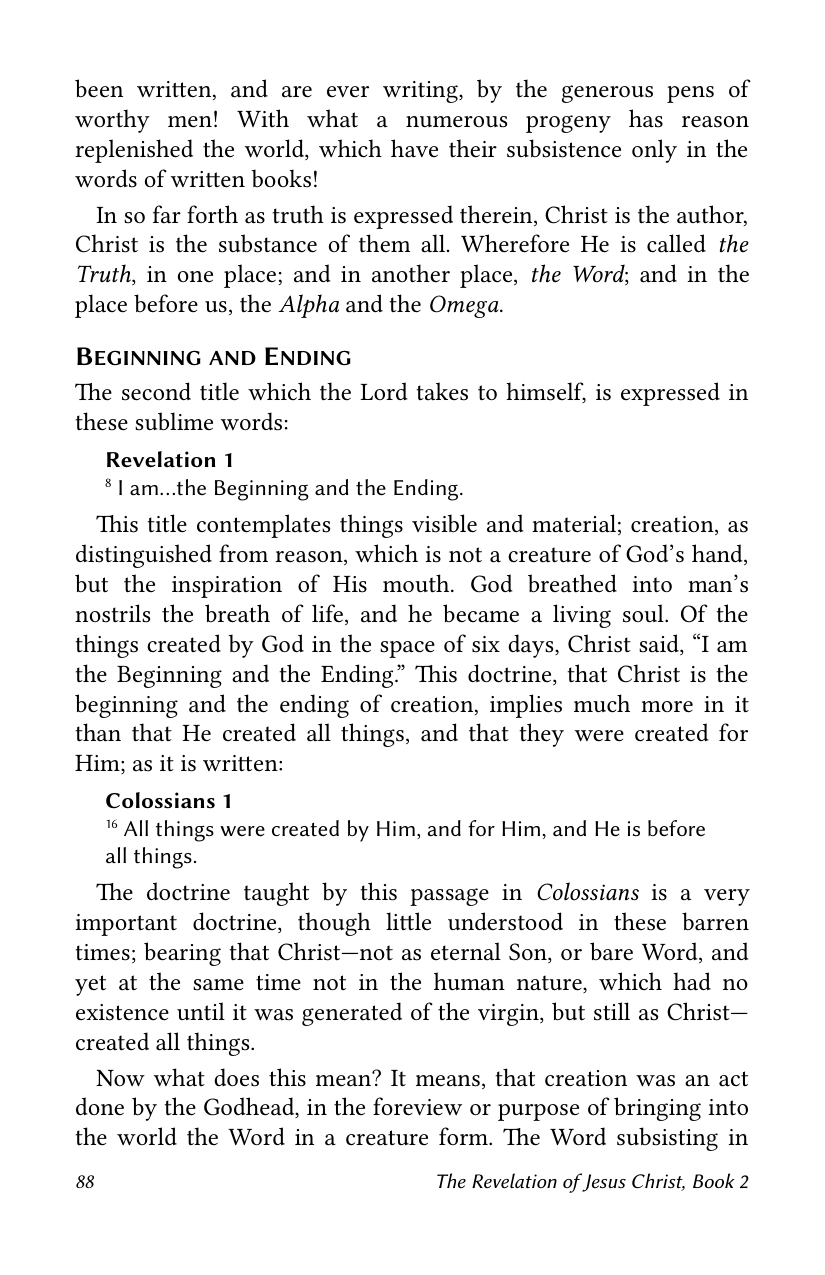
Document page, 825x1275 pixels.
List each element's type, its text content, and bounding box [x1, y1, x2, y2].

subtitle Beginning and Ending [75, 341, 750, 372]
text Colossians 1 [105, 788, 750, 814]
text 16 All things were created by Him, and for Him, and He is before all things. [105, 816, 720, 869]
text The second title which the Lord takes to himself, is expressed in these sublime words: [75, 378, 750, 437]
text Revelation 1 [105, 447, 750, 473]
text 8 I am...the Beginning and the Ending. [105, 474, 720, 501]
text been written, and are ever writing, by the generous pens of worthy men! With what a numerous progeny has reason replenished the world, which have their subsistence only in the words of written books! [75, 75, 750, 193]
text Now what does this mean? It means, that creation was an act done by the Godhead, in the foreview or purpose of bringing into the world the Word in a creature form. The Word subsisting in [75, 1063, 750, 1152]
text This title contemplates things visible and material; creation, as distinguished from reason, which is not a creature of God’s hand, but the inspiration of His mouth. God breathed into man’s nostrils the breath of life, and he became a living soul. Of the things created by God in the space of six days, Christ said, “I am the Beginning and the Ending.” This doctrine, that Christ is the beginning and the ending of creation, implies much more in it than that He created all things, and that they were created for Him; as it is written: [75, 510, 750, 778]
text The doctrine taught by this passage in Colossians is a very important doctrine, though little understood in these barren times; bearing that Christ—not as eternal Son, or bare Word, and yet at the same time not in the human nature, which had no existence until it was generated of the virgin, but still as Christ—created all things. [75, 878, 750, 1056]
text In so far forth as truth is expressed therein, Christ is the author, Christ is the substance of them all. Wherefore He is called the Truth, in one place; and in another place, the Word; and in the place before us, the Alpha and the Omega. [75, 201, 750, 319]
